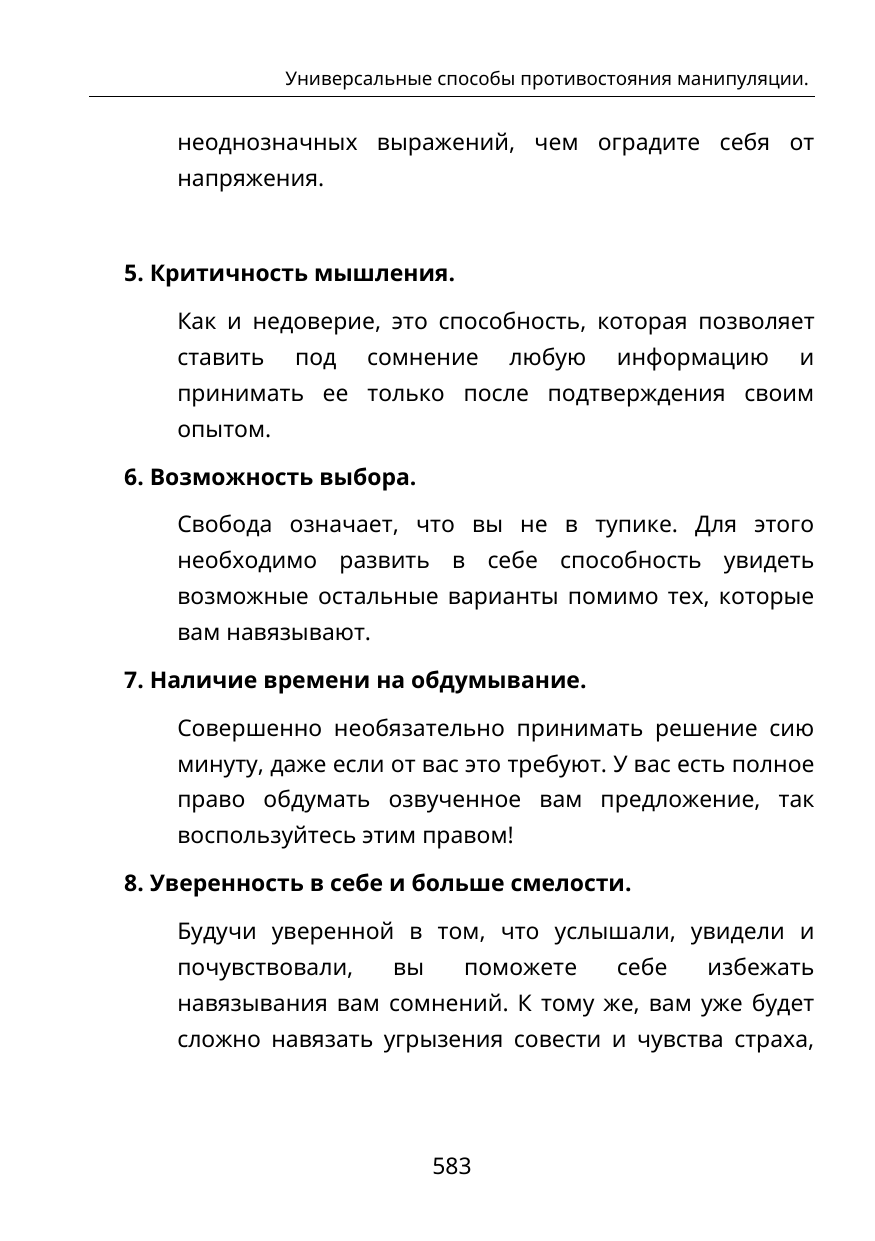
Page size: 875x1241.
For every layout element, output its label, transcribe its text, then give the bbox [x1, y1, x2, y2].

list Совершенно необязательно принимать решение сию минуту, даже если от вас это требуют. У вас есть полное право обдумать озвученное вам предложение, так воспользуйтесь этим правом! [118, 712, 815, 851]
list Возможность выбора. [118, 461, 815, 492]
list Наличие времени на обдумывание. [118, 664, 815, 695]
list Критичность мышления. [118, 257, 815, 289]
list Как и недоверие, это способность, которая позволяет ставить под сомнение любую информацию и принимать ее только после подтверждения своим опытом. [118, 305, 815, 444]
list Будучи уверенной в том, что услышали, увидели и почувствовали, вы поможете себе избежать навязывания вам сомнений. К тому же, вам уже будет сложно навязать угрызения совести и чувства страха, [118, 915, 815, 1054]
list неоднозначных выражений, чем оградите себя от напряжения. [118, 126, 815, 193]
list Свобода означает, что вы не в тупике. Для этого необходимо развить в себе способность увидеть возможные остальные варианты помимо тех, которые вам навязывают. [118, 508, 815, 647]
list Уверенность в себе и больше смелости. [118, 867, 815, 898]
